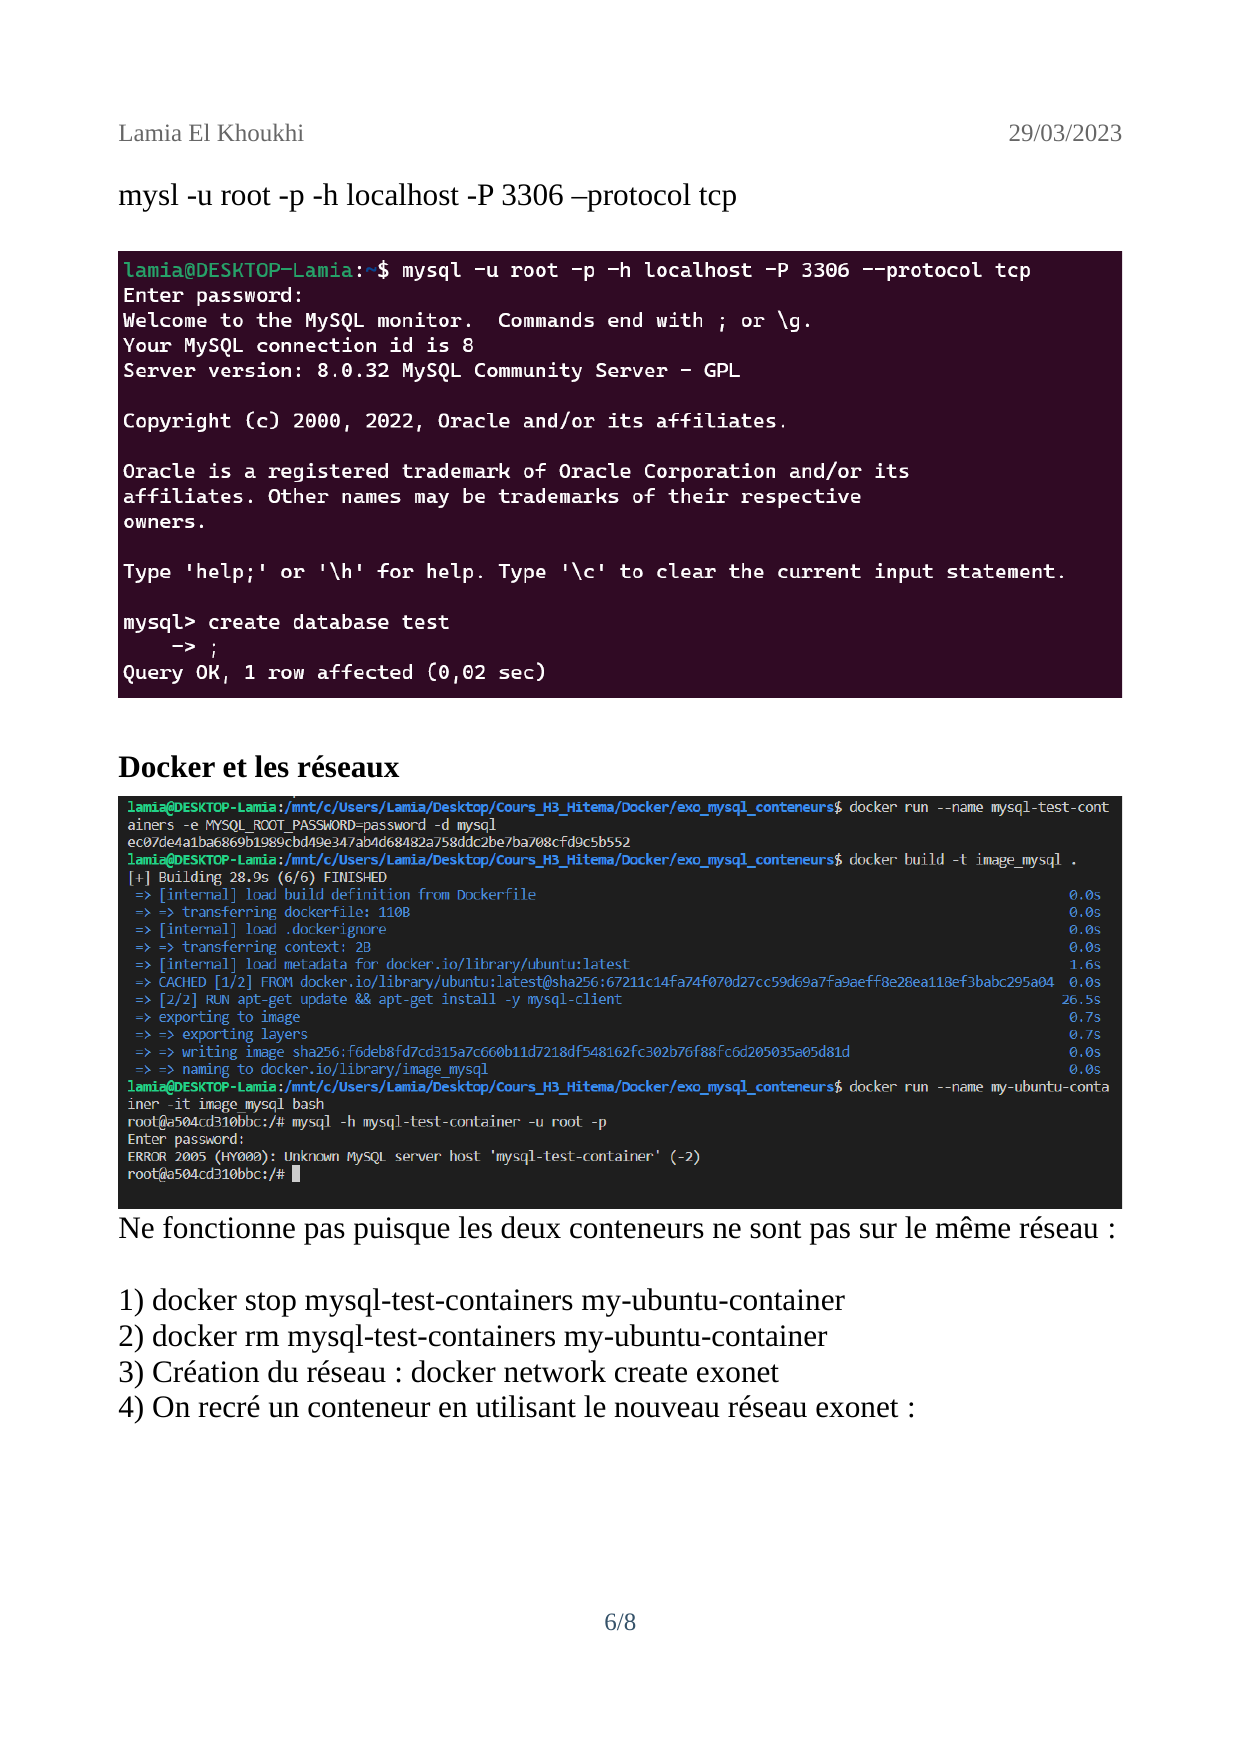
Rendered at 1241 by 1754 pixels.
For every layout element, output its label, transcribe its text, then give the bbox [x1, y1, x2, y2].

text Ne fonctionne pas puisque les deux conteneurs ne sont pas sur le même réseau : [118, 1209, 1122, 1245]
picture [118, 796, 1123, 1209]
text 1) docker stop mysql-test-containers my-ubuntu-container [118, 1281, 1122, 1317]
text mysl -u root -p -h localhost -P 3306 –protocol tcp [118, 176, 1122, 212]
text 4) On recré un conteneur en utilisant le nouveau réseau exonet : [118, 1389, 1122, 1425]
subtitle Docker et les réseaux [118, 748, 1122, 784]
text 3) Création du réseau : docker network create exonet [118, 1353, 1122, 1389]
text 2) docker rm mysql-test-containers my-ubuntu-container [118, 1317, 1122, 1353]
picture [118, 251, 1123, 698]
